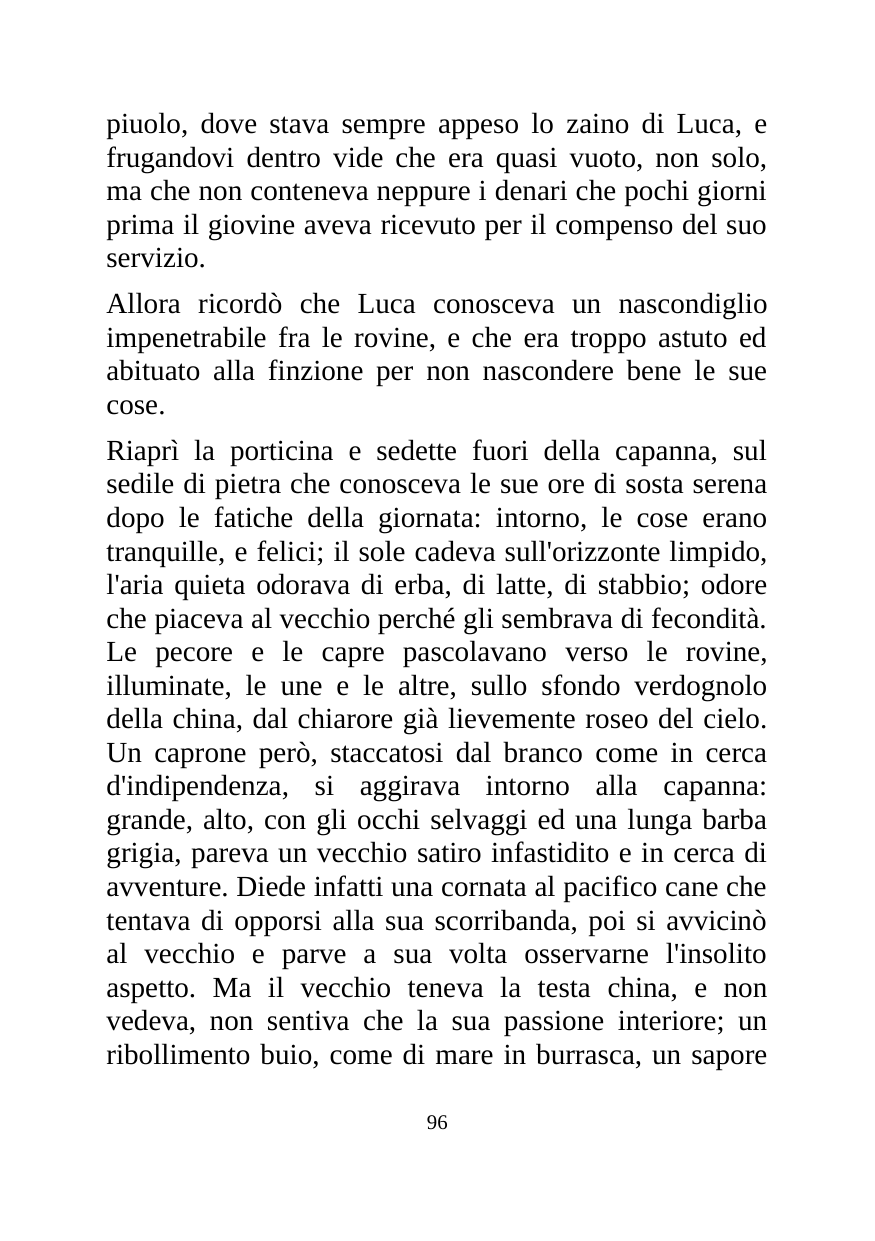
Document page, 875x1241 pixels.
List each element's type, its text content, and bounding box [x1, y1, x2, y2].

text Allora ricordò che Luca conosceva un nascondiglio impenetrabile fra le rovine, e che era troppo astuto ed abituato alla finzione per non nascondere bene le sue cose. [106, 286, 768, 421]
text piuolo, dove stava sempre appeso lo zaino di Luca, e frugandovi dentro vide che era quasi vuoto, non solo, ma che non conteneva neppure i denari che pochi giorni prima il giovine aveva ricevuto per il compenso del suo servizio. [106, 106, 768, 274]
text Riaprì la porticina e sedette fuori della capanna, sul sedile di pietra che conosceva le sue ore di sosta serena dopo le fatiche della giornata: intorno, le cose erano tranquille, e felici; il sole cadeva sull'orizzonte limpido, l'aria quieta odorava di erba, di latte, di stabbio; odore che piaceva al vecchio perché gli sembrava di fecondità. Le pecore e le capre pascolavano verso le rovine, illuminate, le une e le altre, sullo sfondo verdognolo della china, dal chiarore già lievemente roseo del cielo. Un caprone però, staccatosi dal branco come in cerca d'indipendenza, si aggirava intorno alla capanna: grande, alto, con gli occhi selvaggi ed una lunga barba grigia, pareva un vecchio satiro infastidito e in cerca di avventure. Diede infatti una cornata al pacifico cane che tentava di opporsi alla sua scorribanda, poi si avvicinò al vecchio e parve a sua volta osservarne l'insolito aspetto. Ma il vecchio teneva la testa china, e non vedeva, non sentiva che la sua passione interiore; un ribollimento buio, come di mare in burrasca, un sapore [106, 433, 768, 1070]
